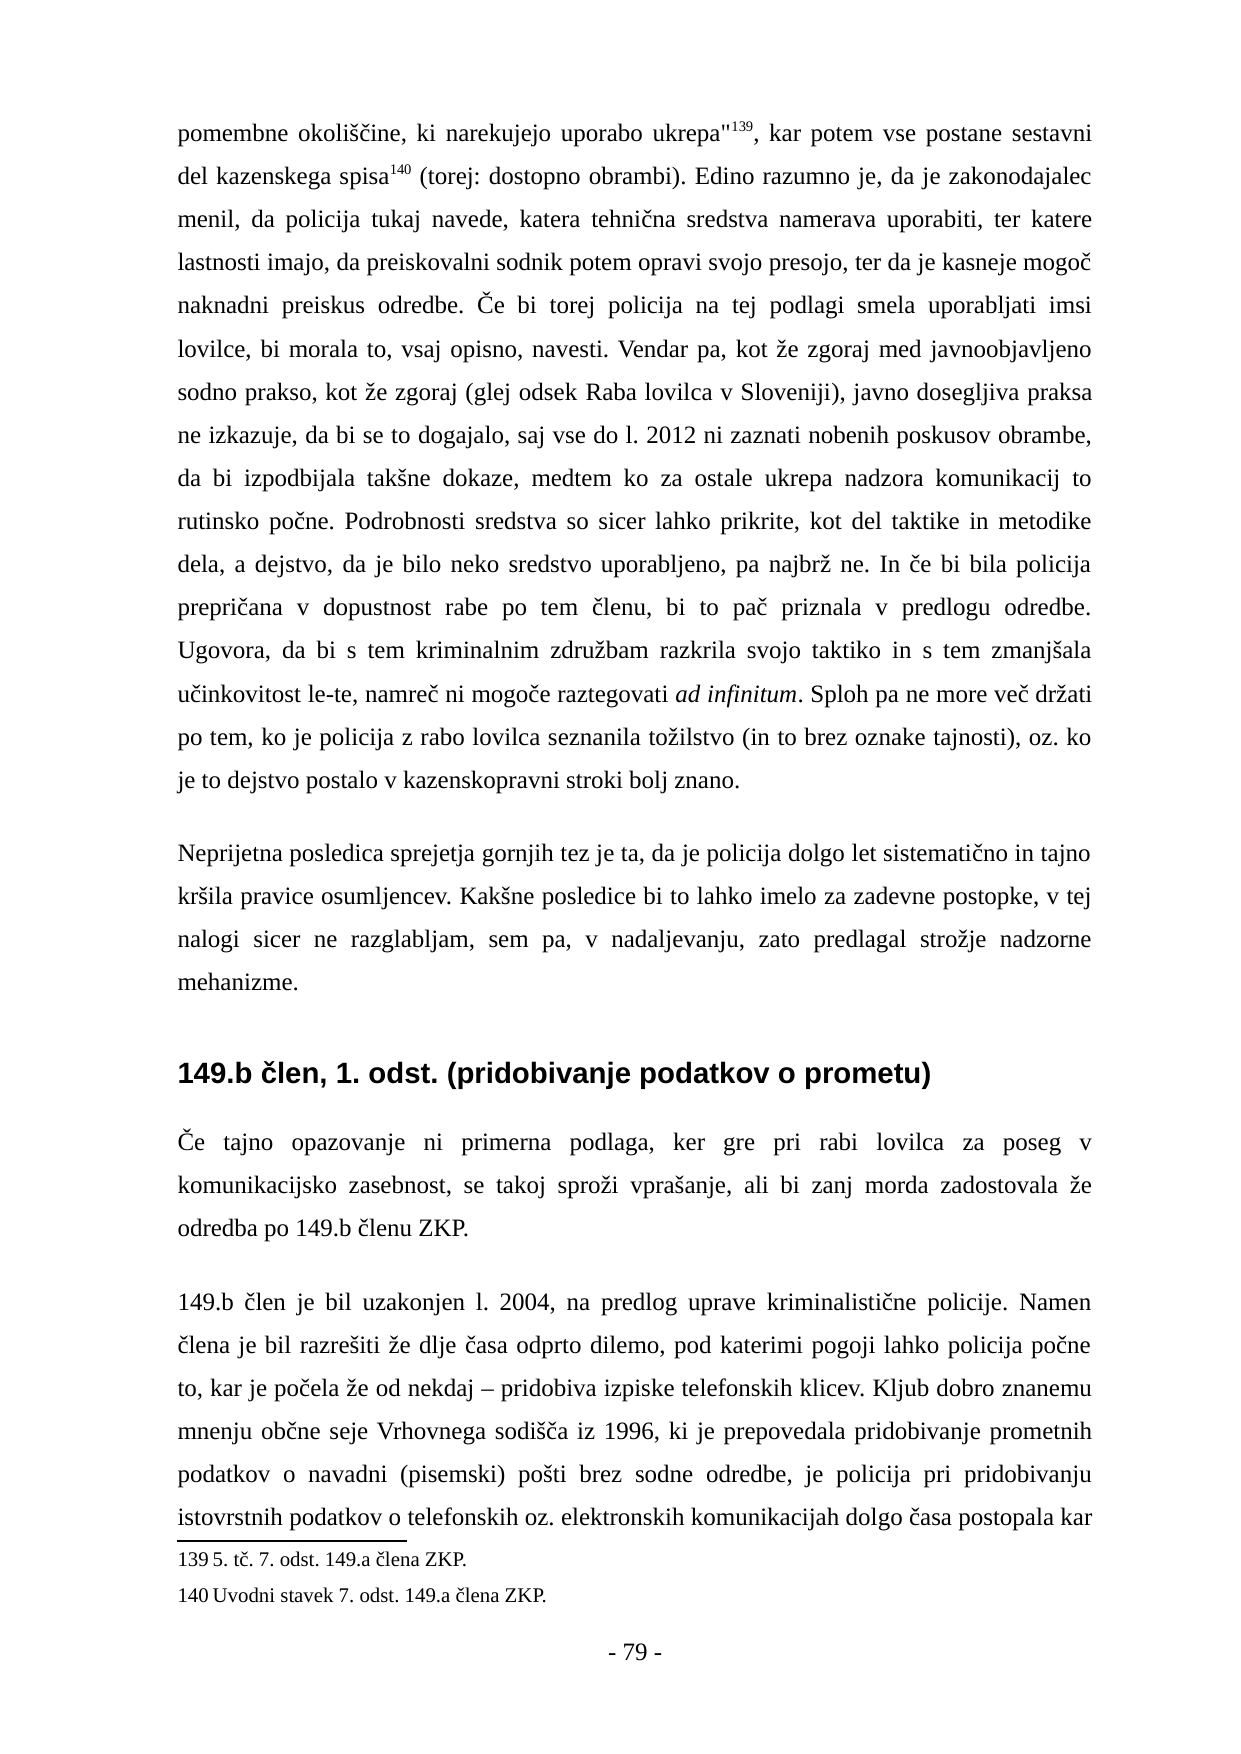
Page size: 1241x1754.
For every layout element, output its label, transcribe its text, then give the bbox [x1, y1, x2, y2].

text Uvodni stavek 7. odst. 149.a člena ZKP. [177, 1583, 1093, 1607]
subtitle 149.b člen, 1. odst. (pridobivanje podatkov o prometu) [177, 1056, 1093, 1089]
text pomembne okoliščine, ki narekujejo uporabo ukrepa", kar potem vse postane sestavni del kazenskega spisa (torej: dostopno obrambi). Edino razumno je, da je zakonodajalec menil, da policija tukaj navede, katera tehnična sredstva namerava uporabiti, ter katere lastnosti imajo, da preiskovalni sodnik potem opravi svojo presojo, ter da je kasneje mogoč naknadni preiskus odredbe. Če bi torej policija na tej podlagi smela uporabljati imsi lovilce, bi morala to, vsaj opisno, navesti. Vendar pa, kot že zgoraj med javnoobjavljeno sodno prakso, kot že zgoraj (glej odsek Raba lovilca v Sloveniji), javno dosegljiva praksa ne izkazuje, da bi se to dogajalo, saj vse do l. 2012 ni zaznati nobenih poskusov obrambe, da bi izpodbijala takšne dokaze, medtem ko za ostale ukrepa nadzora komunikacij to rutinsko počne. Podrobnosti sredstva so sicer lahko prikrite, kot del taktike in metodike dela, a dejstvo, da je bilo neko sredstvo uporabljeno, pa najbrž ne. In če bi bila policija prepričana v dopustnost rabe po tem členu, bi to pač priznala v predlogu odredbe. Ugovora, da bi s tem kriminalnim združbam razkrila svojo taktiko in s tem zmanjšala učinkovitost le-te, namreč ni mogoče raztegovati ad infinitum. Sploh pa ne more več držati po tem, ko je policija z rabo lovilca seznanila tožilstvo (in to brez oznake tajnosti), oz. ko je to dejstvo postalo v kazenskopravni stroki bolj znano. [177, 118, 1093, 794]
text Neprijetna posledica sprejetja gornjih tez je ta, da je policija dolgo let sistematično in tajno kršila pravice osumljencev. Kakšne posledice bi to lahko imelo za zadevne postopke, v tej nalogi sicer ne razglabljam, sem pa, v nadaljevanju, zato predlagal strožje nadzorne mehanizme. [177, 838, 1093, 996]
text Če tajno opazovanje ni primerna podlaga, ker gre pri rabi lovilca za poseg v komunikacijsko zasebnost, se takoj sproži vprašanje, ali bi zanj morda zadostovala že odredba po 149.b členu ZKP. [177, 1127, 1093, 1242]
text 149.b člen je bil uzakonjen l. 2004, na predlog uprave kriminalistične policije. Namen člena je bil razrešiti že dlje časa odprto dilemo, pod katerimi pogoji lahko policija počne to, kar je počela že od nekdaj – pridobiva izpiske telefonskih klicev. Kljub dobro znanemu mnenju občne seje Vrhovnega sodišča iz 1996, ki je prepovedala pridobivanje prometnih podatkov o navadni (pisemski) pošti brez sodne odredbe, je policija pri pridobivanju istovrstnih podatkov o telefonskih oz. elektronskih komunikacijah dolgo časa postopala kar [177, 1287, 1093, 1531]
text 5. tč. 7. odst. 149.a člena ZKP. [177, 1547, 1093, 1571]
